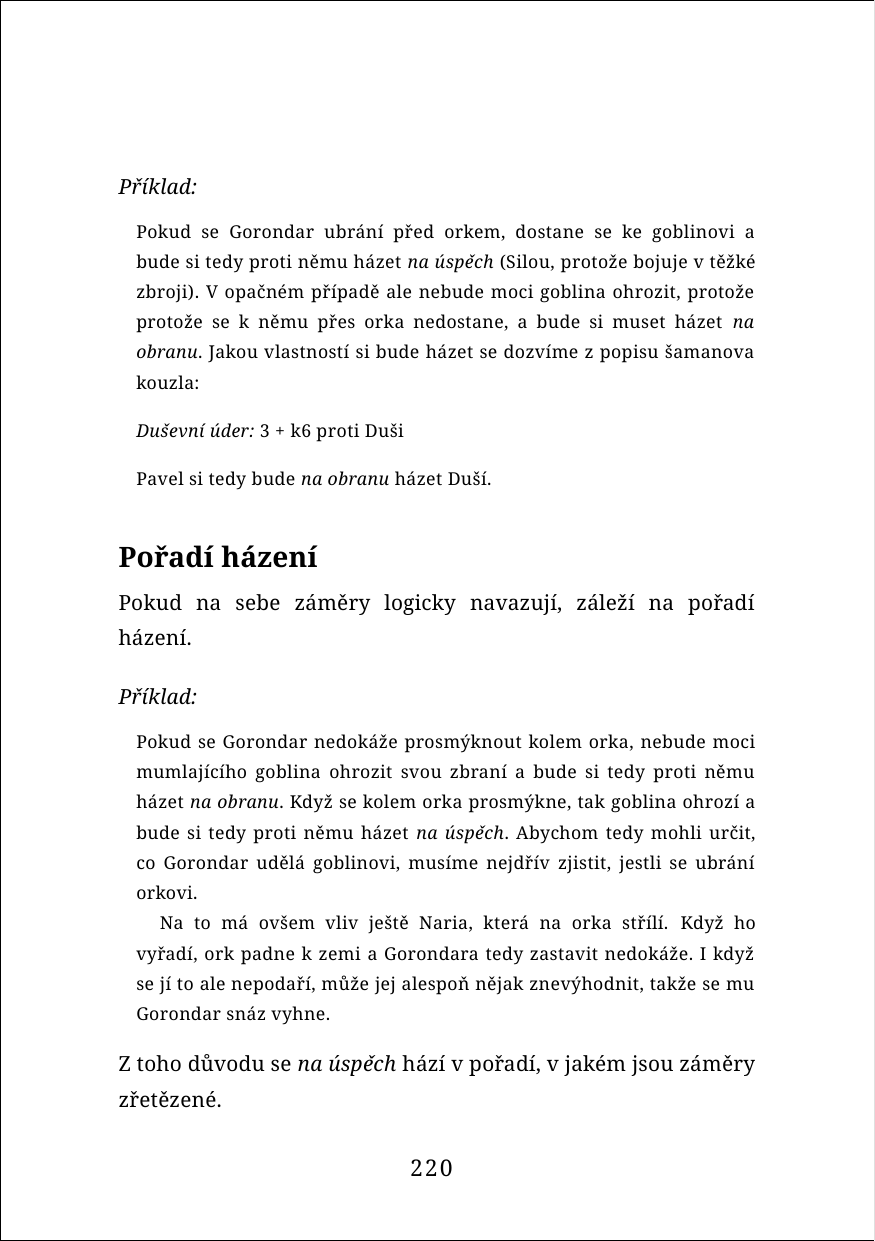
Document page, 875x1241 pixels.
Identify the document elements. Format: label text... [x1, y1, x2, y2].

text Z toho důvodu se na úspěch hází v pořadí, v jakém jsou záměry zřetězené. [118, 1049, 756, 1113]
text Pokud na sebe záměry logicky navazují, záleží na pořadí házení. [118, 588, 756, 652]
text Příklad: [118, 172, 756, 200]
text Příklad: [118, 682, 756, 711]
subtitle Pořadí házení [118, 537, 756, 576]
text Duševní úder: 3 + k6 proti Duši [136, 418, 756, 442]
text Pokud se Gorondar nedokáže prosmýknout kolem orka, nebude moci mumlajícího goblina ohrozit svou zbraní a bude si tedy proti němu házet na obranu. Když se kolem orka prosmýkne, tak goblina ohrozí a bude si tedy proti němu házet na úspěch. Abychom tedy mohli určit, co Gorondar udělá goblinovi, musíme nejdřív zjistit, jestli se ubrání orkovi. Na to má ovšem vliv ještě Naria, která na orka střílí. Když ho vyřadí, ork padne k zemi a Gorondara tedy zastavit nedokáže. I když se jí to ale nepodaří, může jej alespoň nějak znevýhodnit, takže se mu Gorondar snáz vyhne. [136, 729, 756, 1026]
text Pavel si tedy bude na obranu házet Duší. [136, 466, 756, 490]
text Pokud se Gorondar ubrání před orkem, dostane se ke goblinovi a bude si tedy proti němu házet na úspěch (Silou, protože bojuje v těžké zbroji). V opačném případě ale nebude moci goblina ohrozit, protože protože se k němu přes orka nedostane, a bude si muset házet na obranu. Jakou vlastností si bude házet se dozvíme z popisu šamanova kouzla: [136, 219, 756, 394]
